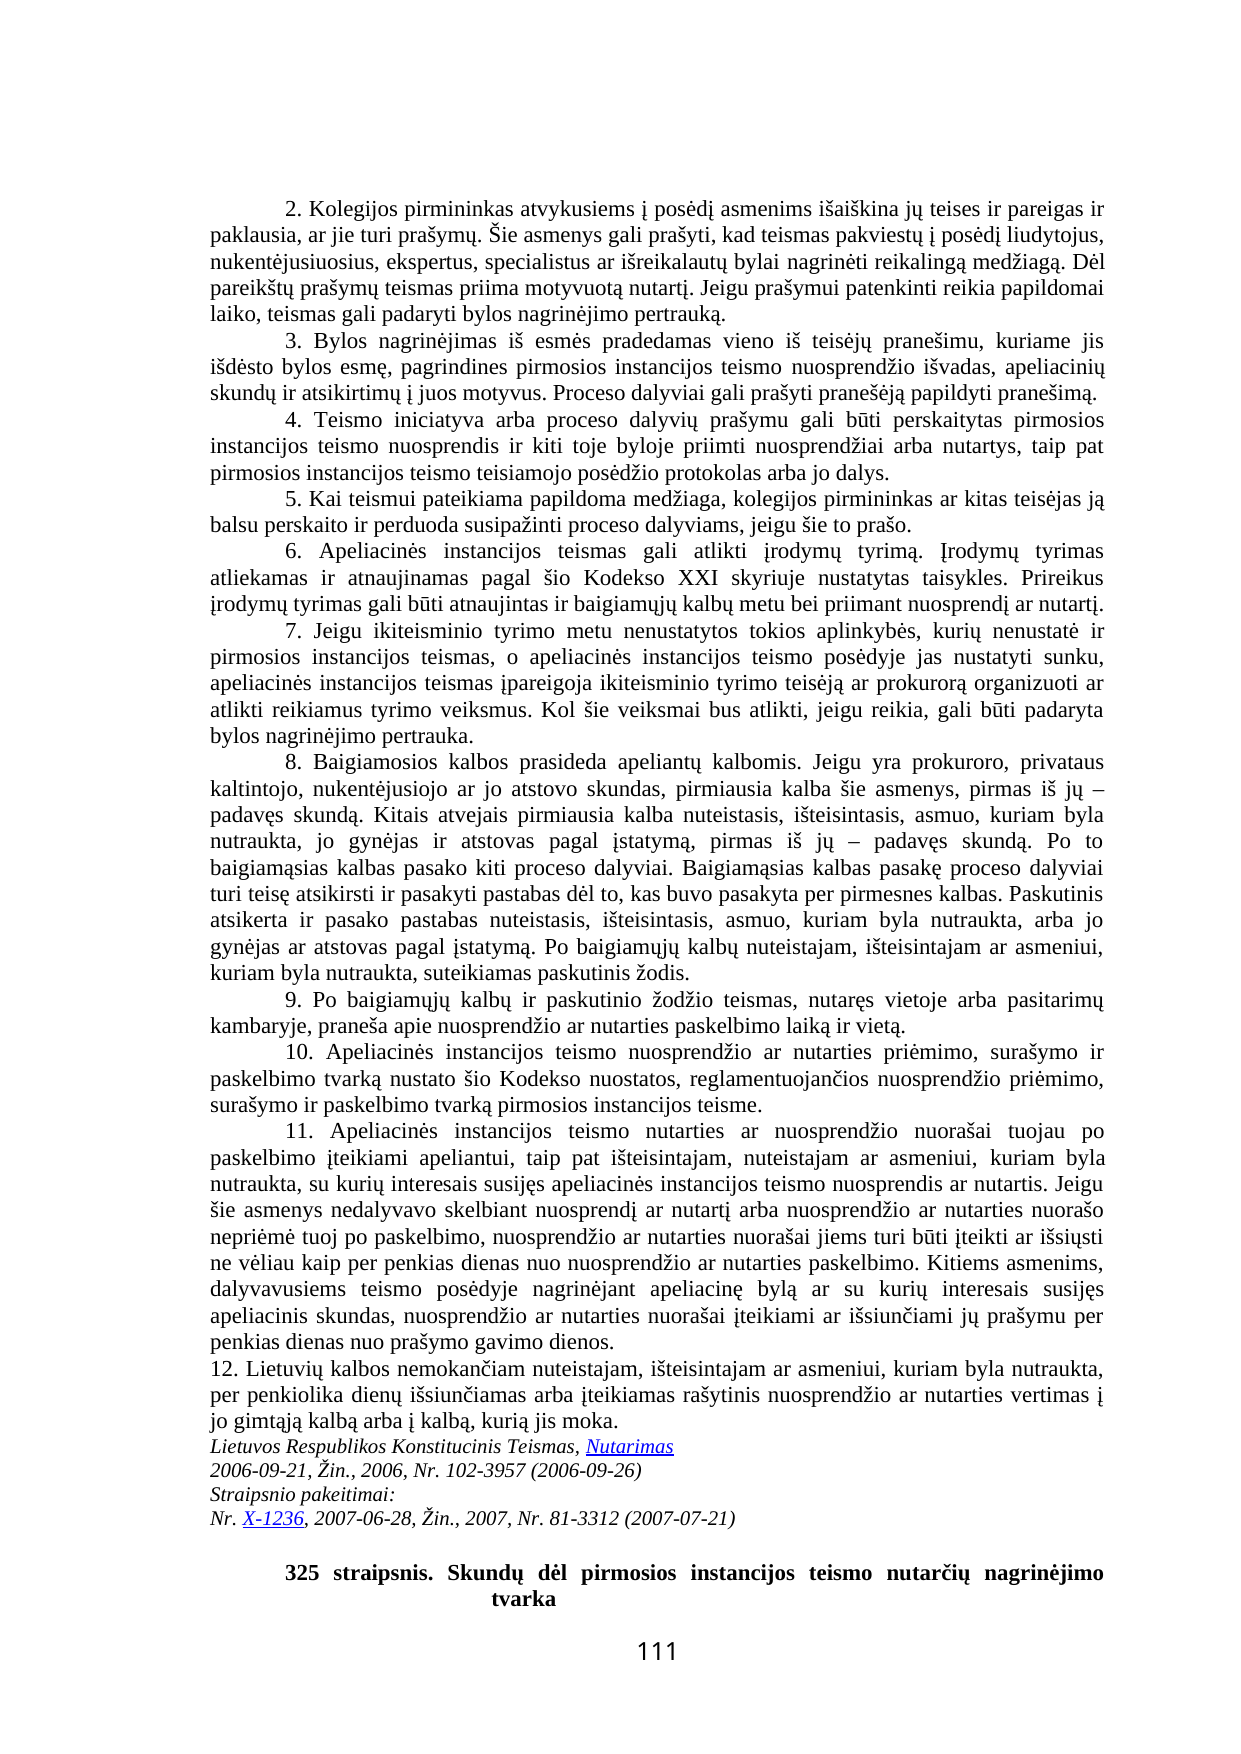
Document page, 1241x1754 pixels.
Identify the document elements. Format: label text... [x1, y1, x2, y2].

text 7. Jeigu ikiteisminio tyrimo metu nenustatytos tokios aplinkybės, kurių nenustatė ir pirmosios instancijos teismas, o apeliacinės instancijos teismo posėdyje jas nustatyti sunku, apeliacinės instancijos teismas įpareigoja ikiteisminio tyrimo teisėją ar prokurorą organizuoti ar atlikti reikiamus tyrimo veiksmus. Kol šie veiksmai bus atlikti, jeigu reikia, gali būti padaryta bylos nagrinėjimo pertrauka. [210, 617, 1106, 748]
text 11. Apeliacinės instancijos teismo nutarties ar nuosprendžio nuorašai tuojau po paskelbimo įteikiami apeliantui, taip pat išteisintajam, nuteistajam ar asmeniui, kuriam byla nutraukta, su kurių interesais susijęs apeliacinės instancijos teismo nuosprendis ar nutartis. Jeigu šie asmenys nedalyvavo skelbiant nuosprendį ar nutartį arba nuosprendžio ar nutarties nuorašo nepriėmė tuoj po paskelbimo, nuosprendžio ar nutarties nuorašai jiems turi būti įteikti ar išsiųsti ne vėliau kaip per penkias dienas nuo nuosprendžio ar nutarties paskelbimo. Kitiems asmenims, dalyvavusiems teismo posėdyje nagrinėjant apeliacinę bylą ar su kurių interesais susijęs apeliacinis skundas, nuosprendžio ar nutarties nuorašai įteikiami ar išsiunčiami jų prašymu per penkias dienas nuo prašymo gavimo dienos. [210, 1117, 1106, 1354]
text 10. Apeliacinės instancijos teismo nuosprendžio ar nutarties priėmimo, surašymo ir paskelbimo tvarką nustato šio Kodekso nuostatos, reglamentuojančios nuosprendžio priėmimo, surašymo ir paskelbimo tvarką pirmosios instancijos teisme. [210, 1038, 1106, 1117]
text 3. Bylos nagrinėjimas iš esmės pradedamas vieno iš teisėjų pranešimu, kuriame jis išdėsto bylos esmę, pagrindines pirmosios instancijos teismo nuosprendžio išvadas, apeliacinių skundų ir atsikirtimų į juos motyvus. Proceso dalyviai gali prašyti pranešėją papildyti pranešimą. [210, 327, 1106, 406]
text Lietuvos Respublikos Konstitucinis Teismas, Nutarimas [210, 1434, 1106, 1458]
text 9. Po baigiamųjų kalbų ir paskutinio žodžio teismas, nutaręs vietoje arba pasitarimų kambaryje, praneša apie nuosprendžio ar nutarties paskelbimo laiką ir vietą. [210, 986, 1106, 1038]
text 8. Baigiamosios kalbos prasideda apeliantų kalbomis. Jeigu yra prokuroro, privataus kaltintojo, nukentėjusiojo ar jo atstovo skundas, pirmiausia kalba šie asmenys, pirmas iš jų – padavęs skundą. Kitais atvejais pirmiausia kalba nuteistasis, išteisintasis, asmuo, kuriam byla nutraukta, jo gynėjas ir atstovas pagal įstatymą, pirmas iš jų – padavęs skundą. Po to baigiamąsias kalbas pasako kiti proceso dalyviai. Baigiamąsias kalbas pasakę proceso dalyviai turi teisę atsikirsti ir pasakyti pastabas dėl to, kas buvo pasakyta per pirmesnes kalbas. Paskutinis atsikerta ir pasako pastabas nuteistasis, išteisintasis, asmuo, kuriam byla nutraukta, arba jo gynėjas ar atstovas pagal įstatymą. Po baigiamųjų kalbų nuteistajam, išteisintajam ar asmeniui, kuriam byla nutraukta, suteikiamas paskutinis žodis. [210, 748, 1106, 986]
text 6. Apeliacinės instancijos teismas gali atlikti įrodymų tyrimą. Įrodymų tyrimas atliekamas ir atnaujinamas pagal šio Kodekso XXI skyriuje nustatytas taisykles. Prireikus įrodymų tyrimas gali būti atnaujintas ir baigiamųjų kalbų metu bei priimant nuosprendį ar nutartį. [210, 538, 1106, 617]
text Straipsnio pakeitimai: [210, 1482, 1106, 1506]
text 5. Kai teismui pateikiama papildoma medžiaga, kolegijos pirmininkas ar kitas teisėjas ją balsu perskaito ir perduoda susipažinti proceso dalyviams, jeigu šie to prašo. [210, 485, 1106, 538]
text 2006-09-21, Žin., 2006, Nr. 102-3957 (2006-09-26) [210, 1458, 1106, 1482]
text 4. Teismo iniciatyva arba proceso dalyvių prašymu gali būti perskaitytas pirmosios instancijos teismo nuosprendis ir kiti toje byloje priimti nuosprendžiai arba nutartys, taip pat pirmosios instancijos teismo teisiamojo posėdžio protokolas arba jo dalys. [210, 406, 1106, 485]
text 2. Kolegijos pirmininkas atvykusiems į posėdį asmenims išaiškina jų teises ir pareigas ir paklausia, ar jie turi prašymų. Šie asmenys gali prašyti, kad teismas pakviestų į posėdį liudytojus, nukentėjusiuosius, ekspertus, specialistus ar išreikalautų bylai nagrinėti reikalingą medžiagą. Dėl pareikštų prašymų teismas priima motyvuotą nutartį. Jeigu prašymui patenkinti reikia papildomai laiko, teismas gali padaryti bylos nagrinėjimo pertrauką. [210, 195, 1106, 327]
text 12. Lietuvių kalbos nemokančiam nuteistajam, išteisintajam ar asmeniui, kuriam byla nutraukta, per penkiolika dienų išsiunčiamas arba įteikiamas rašytinis nuosprendžio ar nutarties vertimas į jo gimtąją kalbą arba į kalbą, kurią jis moka. [210, 1354, 1106, 1434]
text Nr. X-1236, 2007-06-28, Žin., 2007, Nr. 81-3312 (2007-07-21) [210, 1506, 1106, 1530]
text 325 straipsnis. Skundų dėl pirmosios instancijos teismo nutarčių nagrinėjimo tvarka [285, 1559, 1106, 1611]
